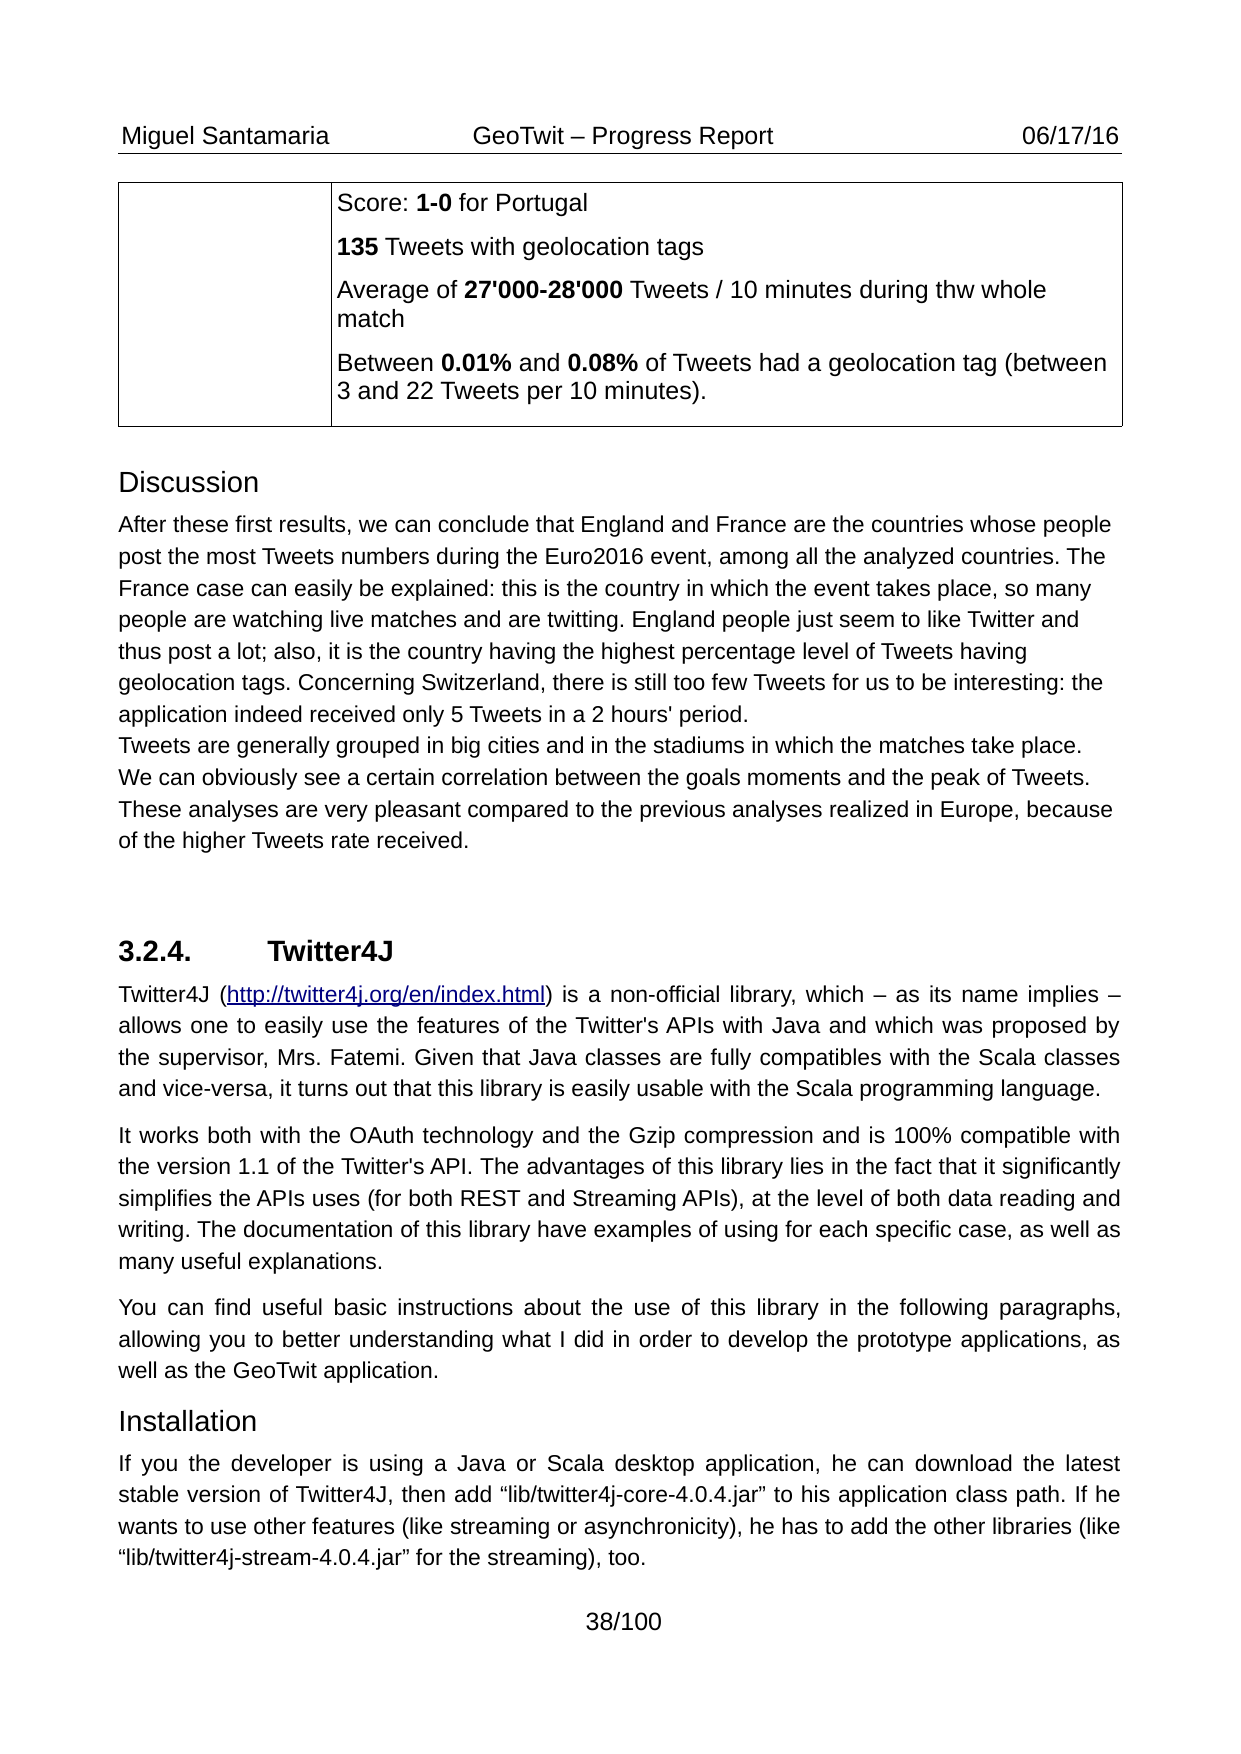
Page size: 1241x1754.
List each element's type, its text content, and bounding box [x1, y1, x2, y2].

text After these first results, we can conclude that England and France are the countries whose people post the most Tweets numbers during the Euro2016 event, among all the analyzed countries. The France case can easily be explained: this is the country in which the event takes place, so many people are watching live matches and are twitting. England people just seem to like Twitter and thus post a lot; also, it is the country having the highest percentage level of Tweets having geolocation tags. Concerning Switzerland, there is still too few Tweets for us to be interesting: the application indeed received only 5 Tweets in a 2 hours' period. Tweets are generally grouped in big cities and in the stadiums in which the matches take place. We can obviously see a certain correlation between the goals moments and the peak of Tweets. These analyses are very pleasant compared to the previous analyses realized in Europe, because of the higher Tweets rate received. [118, 511, 1122, 853]
text If you the developer is using a Java or Scala desktop application, he can download the latest stable version of Twitter4J, then add “lib/twitter4j-core-4.0.4.jar” to his application class path. If he wants to use other features (like streaming or asynchronicity), he has to add the other libraries (like “lib/twitter4j-stream-4.0.4.jar” for the streaming), too. [118, 1450, 1122, 1571]
text It works both with the OAuth technology and the Gzip compression and is 100% compatible with the version 1.1 of the Twitter's API. The advantages of this library lies in the fact that it significantly simplifies the APIs uses (for both REST and Streaming APIs), at the level of both data reading and writing. The documentation of this library have examples of using for each specific case, as well as many useful explanations. [118, 1122, 1122, 1274]
subtitle Installation [118, 1404, 1122, 1437]
table_cell Score: 1-0 for Portugal 135 Tweets with geolocation tags Average of 27'000-28'000 Tweets / 10 minutes during thw whole match Between 0.01% and 0.08% of Tweets had a geolocation tag (between 3 and 22 Tweets per 10 minutes). [332, 183, 1122, 426]
text Twitter4J (http://twitter4j.org/en/index.html) is a non-official library, which – as its name implies – allows one to easily use the features of the Twitter's APIs with Java and which was proposed by the supervisor, Mrs. Fatemi. Given that Java classes are fully compatibles with the Scala classes and vice-versa, it turns out that this library is easily usable with the Scala programming language. [118, 981, 1122, 1102]
text You can find useful basic instructions about the use of this library in the following paragraphs, allowing you to better understanding what I did in order to develop the prototype applications, as well as the GeoTwit application. [118, 1294, 1122, 1384]
subtitle Twitter4J [118, 934, 1122, 968]
table_cell [119, 183, 331, 426]
subtitle Discussion [118, 465, 1122, 499]
